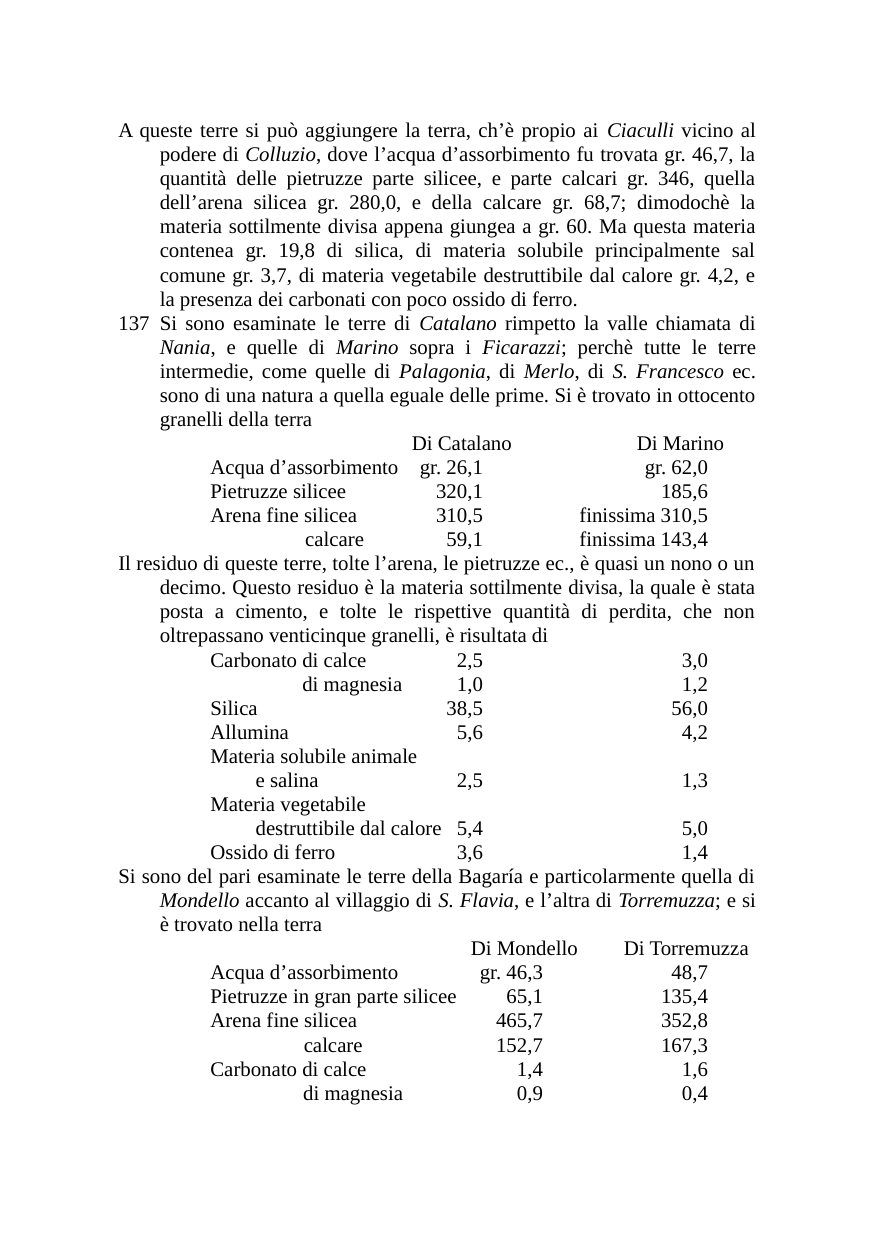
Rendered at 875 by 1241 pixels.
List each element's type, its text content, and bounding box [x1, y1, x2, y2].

text calcare 152,7 167,3 [118, 1032, 756, 1057]
text Ossido di ferro 3,6 1,4 [118, 840, 756, 864]
text calcare 59,1 finissima 143,4 [118, 527, 756, 551]
text Arena fine silicea 310,5 finissima 310,5 [118, 503, 756, 527]
text e salina 2,5 1,3 [118, 768, 756, 792]
text Allumina 5,6 4,2 [118, 720, 756, 744]
text di magnesia 1,0 1,2 [118, 672, 756, 696]
text destruttibile dal calore 5,4 5,0 [118, 816, 756, 840]
text Acqua d’assorbimento gr. 46,3 48,7 [118, 960, 756, 984]
text Carbonato di calce 2,5 3,0 [118, 647, 756, 672]
text Arena fine silicea 465,7 352,8 [118, 1008, 756, 1032]
text Si sono esaminate le terre di Catalano rimpetto la valle chiamata di Nania, e quelle di Marino sopra i Ficarazzi; perchè tutte le terre intermedie, come quelle di Palagonia, di Merlo, di S. Francesco ec. sono di una natura a quella eguale delle prime. Si è trovato in ottocento granelli della terra [118, 311, 756, 431]
text Si sono del pari esaminate le terre della Bagaría e particolarmente quella di Mondello accanto al villaggio di S. Flavia, e l’altra di Torremuzza; e si è trovato nella terra [118, 864, 756, 936]
text Materia solubile animale [118, 744, 756, 768]
text A queste terre si può aggiungere la terra, ch’è propio ai Ciaculli vicino al podere di Colluzio, dove l’acqua d’assorbimento fu trovata gr. 46,7, la quantità delle pietruzze parte silicee, e parte calcari gr. 346, quella dell’arena silicea gr. 280,0, e della calcare gr. 68,7; dimodochè la materia sottilmente divisa appena giungea a gr. 60. Ma questa materia contenea gr. 19,8 di silica, di materia solubile principalmente sal comune gr. 3,7, di materia vegetabile destruttibile dal calore gr. 4,2, e la presenza dei carbonati con poco ossido di ferro. [118, 118, 756, 311]
text Pietruzze in gran parte silicee 65,1 135,4 [118, 984, 756, 1008]
text Silica 38,5 56,0 [118, 696, 756, 720]
text Acqua d’assorbimento gr. 26,1 gr. 62,0 [118, 455, 756, 479]
text Pietruzze silicee 320,1 185,6 [118, 479, 756, 503]
text Materia vegetabile [118, 792, 756, 816]
text Di Mondello Di Torremuzza [118, 936, 756, 960]
text Il residuo di queste terre, tolte l’arena, le pietruzze ec., è quasi un nono o un decimo. Questo residuo è la materia sottilmente divisa, la quale è stata posta a cimento, e tolte le rispettive quantità di perdita, che non oltrepassano venticinque granelli, è risultata di [118, 551, 756, 647]
text di magnesia 0,9 0,4 [118, 1081, 756, 1105]
text Carbonato di calce 1,4 1,6 [118, 1057, 756, 1081]
text Di Catalano Di Marino [118, 431, 756, 455]
